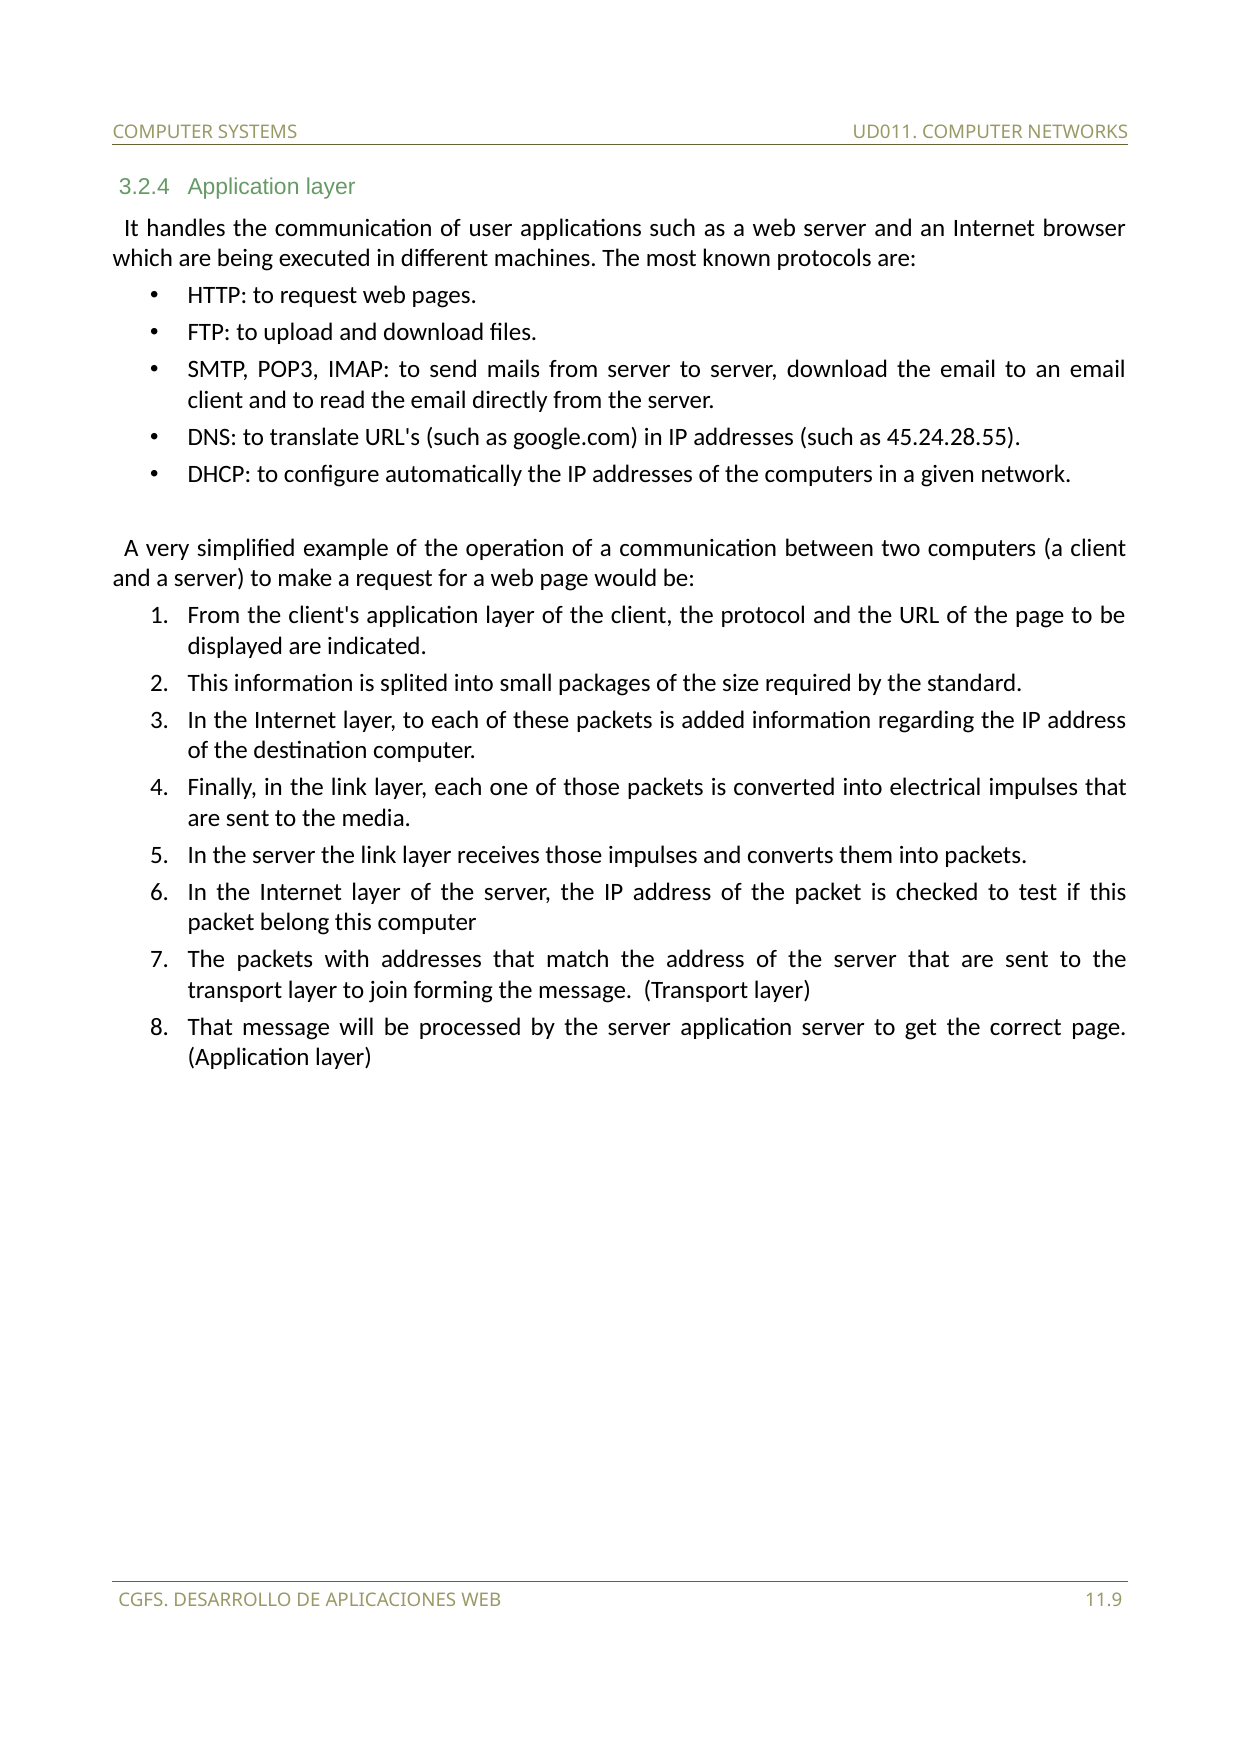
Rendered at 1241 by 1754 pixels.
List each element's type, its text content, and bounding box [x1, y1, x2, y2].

list DHCP: to configure automatically the IP addresses of the computers in a given network. [150, 458, 1128, 488]
list That message will be processed by the server application server to get the correct page. (Application layer) [150, 1011, 1128, 1072]
text It handles the communication of user applications such as a web server and an Internet browser which are being executed in different machines. The most known protocols are: [112, 212, 1128, 273]
list From the client's application layer of the client, the protocol and the URL of the page to be displayed are indicated. [150, 599, 1128, 660]
text A very simplified example of the operation of a communication between two computers (a client and a server) to make a request for a web page would be: [112, 532, 1128, 593]
list HTTP: to request web pages. [150, 279, 1128, 310]
list SMTP, POP3, IMAP: to send mails from server to server, download the email to an email client and to read the email directly from the server. [150, 353, 1128, 414]
list FTP: to upload and download files. [150, 316, 1128, 347]
list In the Internet layer, to each of these packets is added information regarding the IP address of the destination computer. [150, 704, 1128, 765]
list DNS: to translate URL's (such as google.com) in IP addresses (such as 45.24.28.55). [150, 421, 1128, 451]
list In the Internet layer of the server, the IP address of the packet is checked to test if this packet belong this computer [150, 876, 1128, 937]
list The packets with addresses that match the address of the server that are sent to the transport layer to join forming the message. (Transport layer) [150, 943, 1128, 1004]
list Finally, in the link layer, each one of those packets is converted into electrical impulses that are sent to the media. [150, 771, 1128, 832]
list In the server the link layer receives those impulses and converts them into packets. [150, 839, 1128, 869]
subtitle Application layer [112, 173, 1128, 199]
list This information is splited into small packages of the size required by the standard. [150, 667, 1128, 697]
